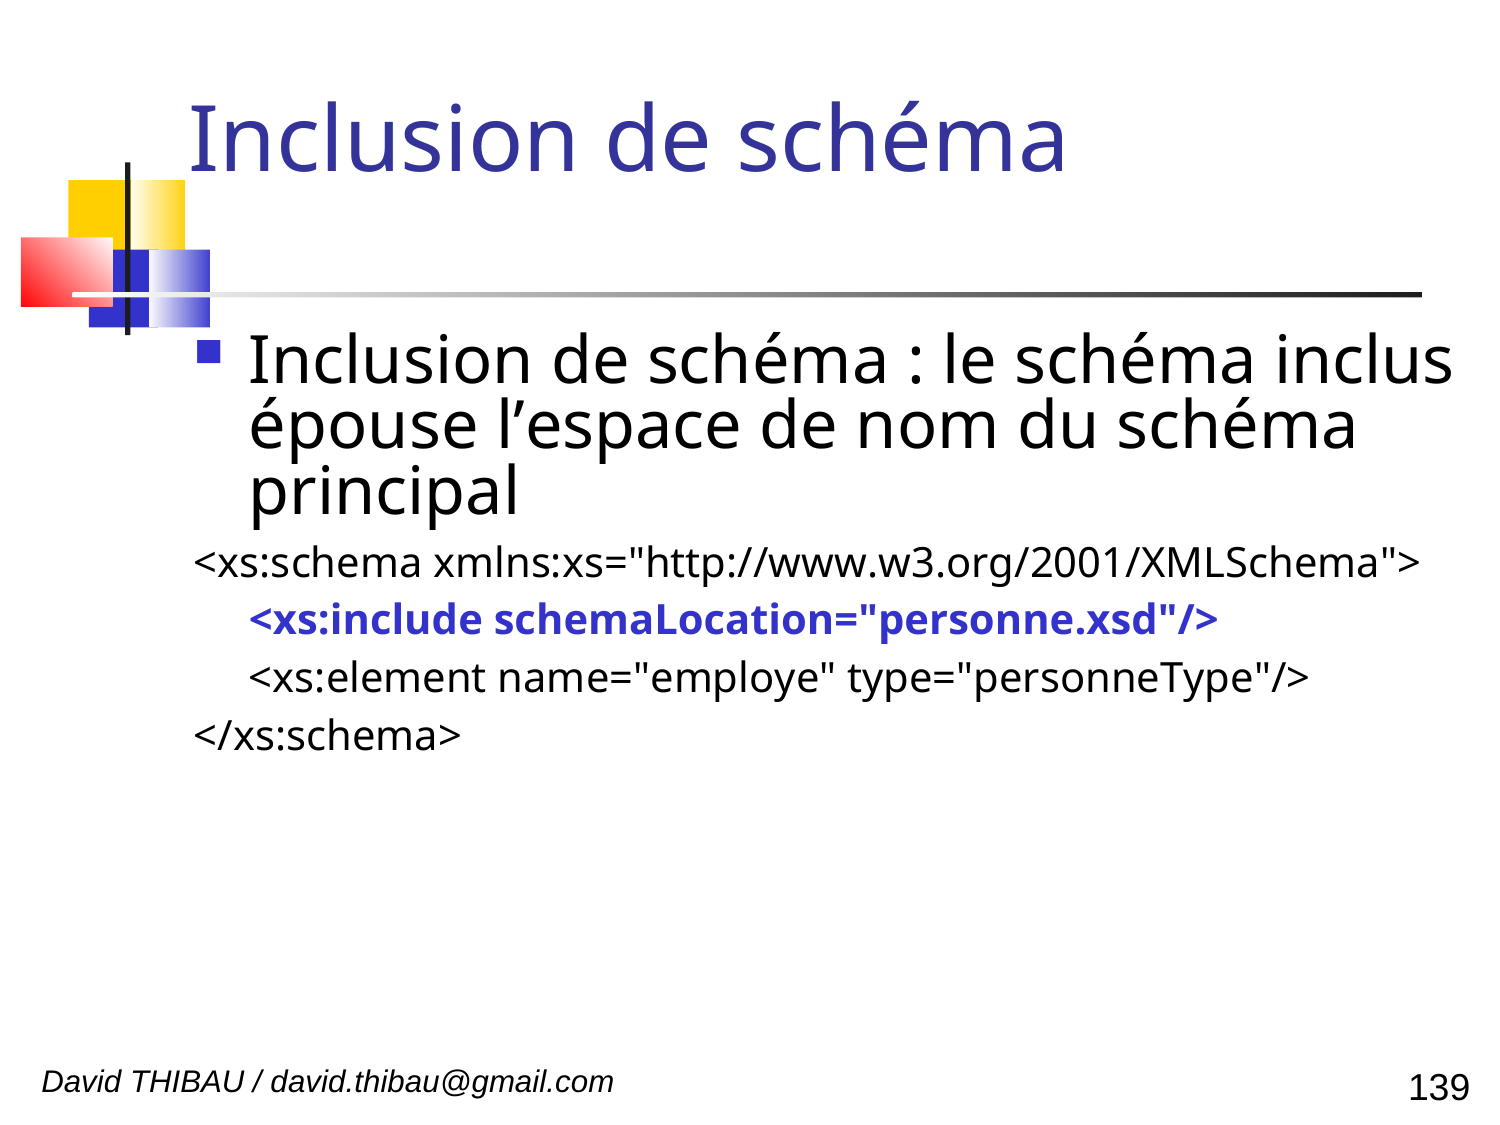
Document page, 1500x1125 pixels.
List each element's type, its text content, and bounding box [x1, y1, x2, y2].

list Inclusion de schéma : le schéma inclus épouse l’espace de nom du schéma principal <xs:schema xmlns:xs="http://www.w3.org/2001/XMLSchema"> <xs:include schemaLocation="personne.xsd"/> <xs:element name="employe" type="personneType"/> </xs:schema> [193, 330, 1469, 1047]
title Inclusion de schéma [188, 13, 1467, 275]
